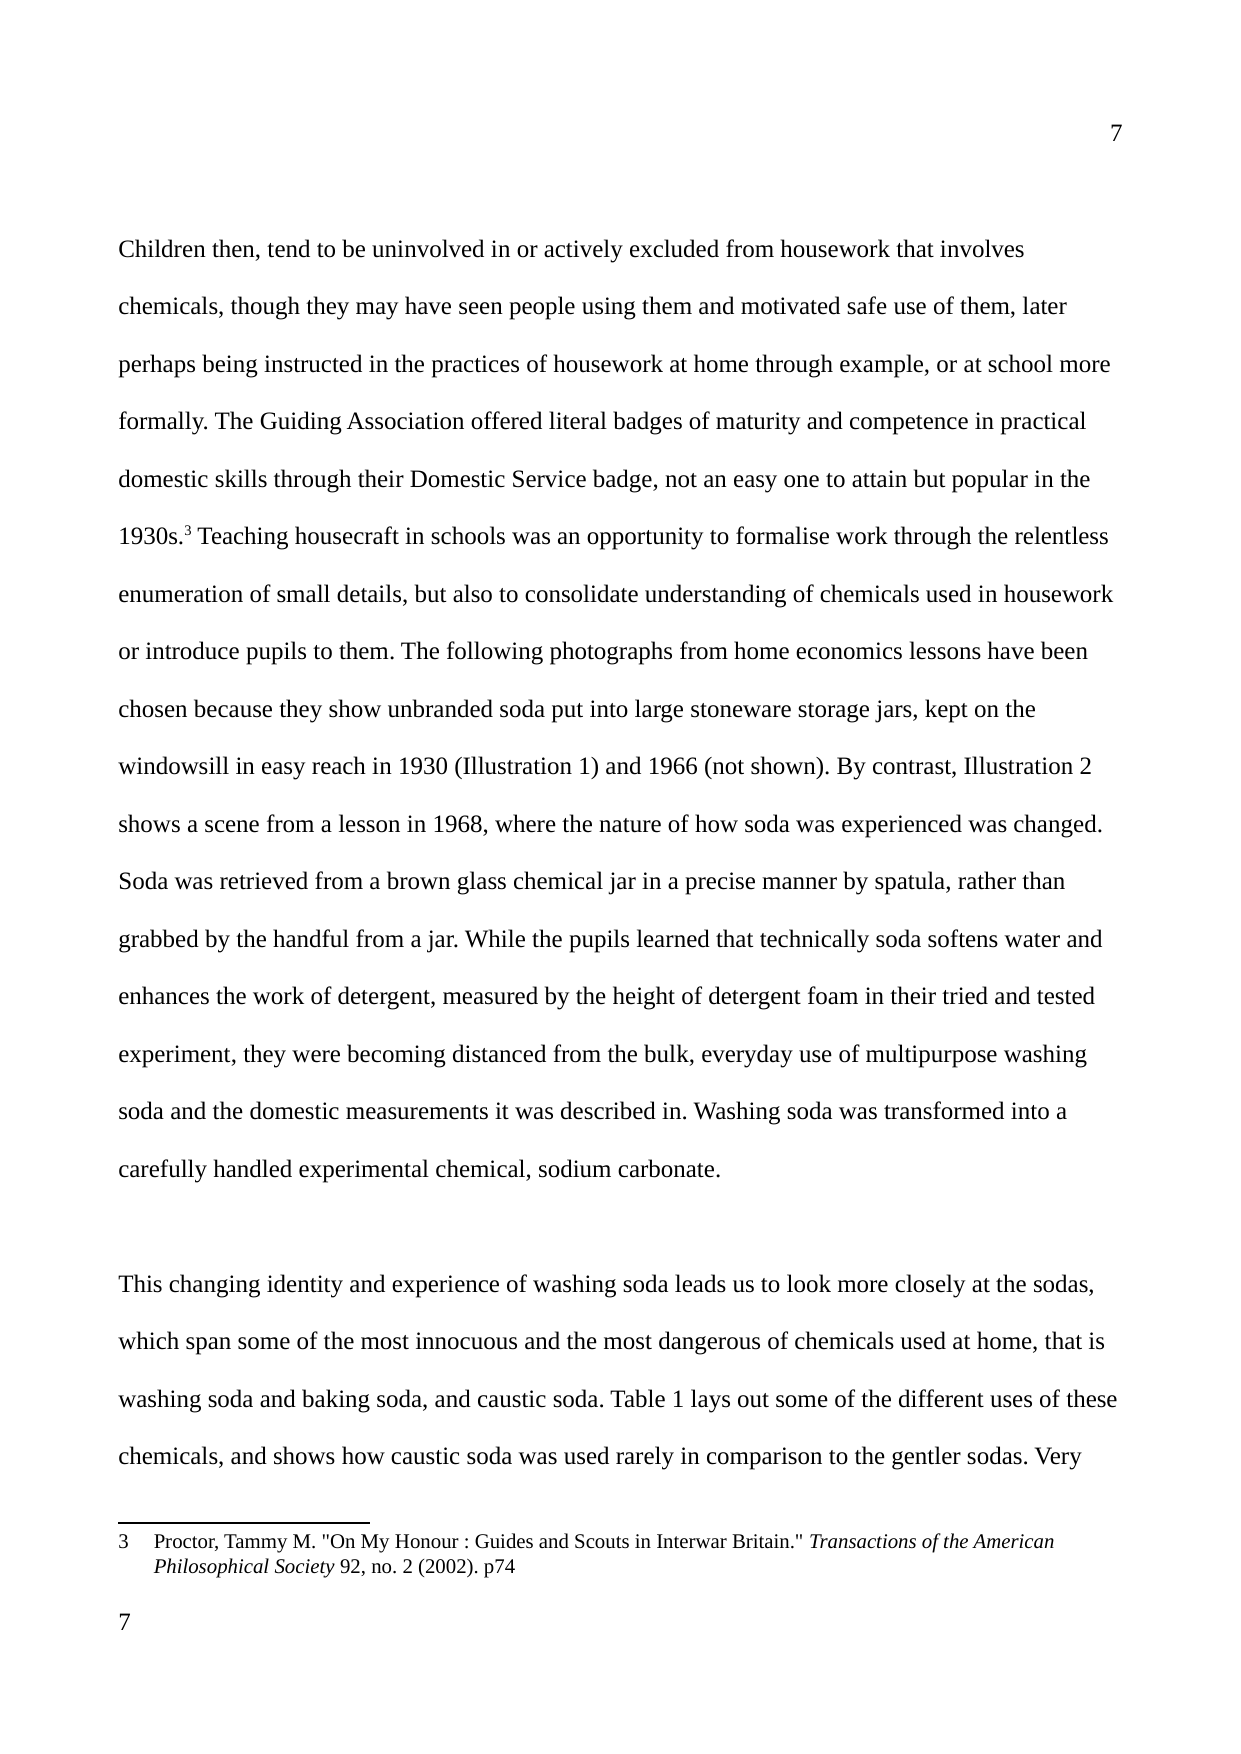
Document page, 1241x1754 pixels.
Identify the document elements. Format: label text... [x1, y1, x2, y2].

text Children then, tend to be uninvolved in or actively excluded from housework that involves chemicals, though they may have seen people using them and motivated safe use of them, later perhaps being instructed in the practices of housework at home through example, or at school more formally. The Guiding Association offered literal badges of maturity and competence in practical domestic skills through their Domestic Service badge, not an easy one to attain but popular in the 1930s. Teaching housecraft in schools was an opportunity to formalise work through the relentless enumeration of small details, but also to consolidate understanding of chemicals used in housework or introduce pupils to them. The following photographs from home economics lessons have been chosen because they show unbranded soda put into large stoneware storage jars, kept on the windowsill in easy reach in 1930 (Illustration 1) and 1966 (not shown). By contrast, Illustration 2 shows a scene from a lesson in 1968, where the nature of how soda was experienced was changed. Soda was retrieved from a brown glass chemical jar in a precise manner by spatula, rather than grabbed by the handful from a jar. While the pupils learned that technically soda softens water and enhances the work of detergent, measured by the height of detergent foam in their tried and tested experiment, they were becoming distanced from the bulk, everyday use of multipurpose washing soda and the domestic measurements it was described in. Washing soda was transformed into a carefully handled experimental chemical, sodium carbonate. [118, 234, 1122, 1183]
text Proctor, Tammy M. "On My Honour : Guides and Scouts in Interwar Britain." Transactions of the American Philosophical Society 92, no. 2 (2002). p74 [118, 1529, 1122, 1578]
text This changing identity and experience of washing soda leads us to look more closely at the sodas, which span some of the most innocuous and the most dangerous of chemicals used at home, that is washing soda and baking soda, and caustic soda. Table 1 lays out some of the different uses of these chemicals, and shows how caustic soda was used rarely in comparison to the gentler sodas. Very [118, 1269, 1122, 1470]
